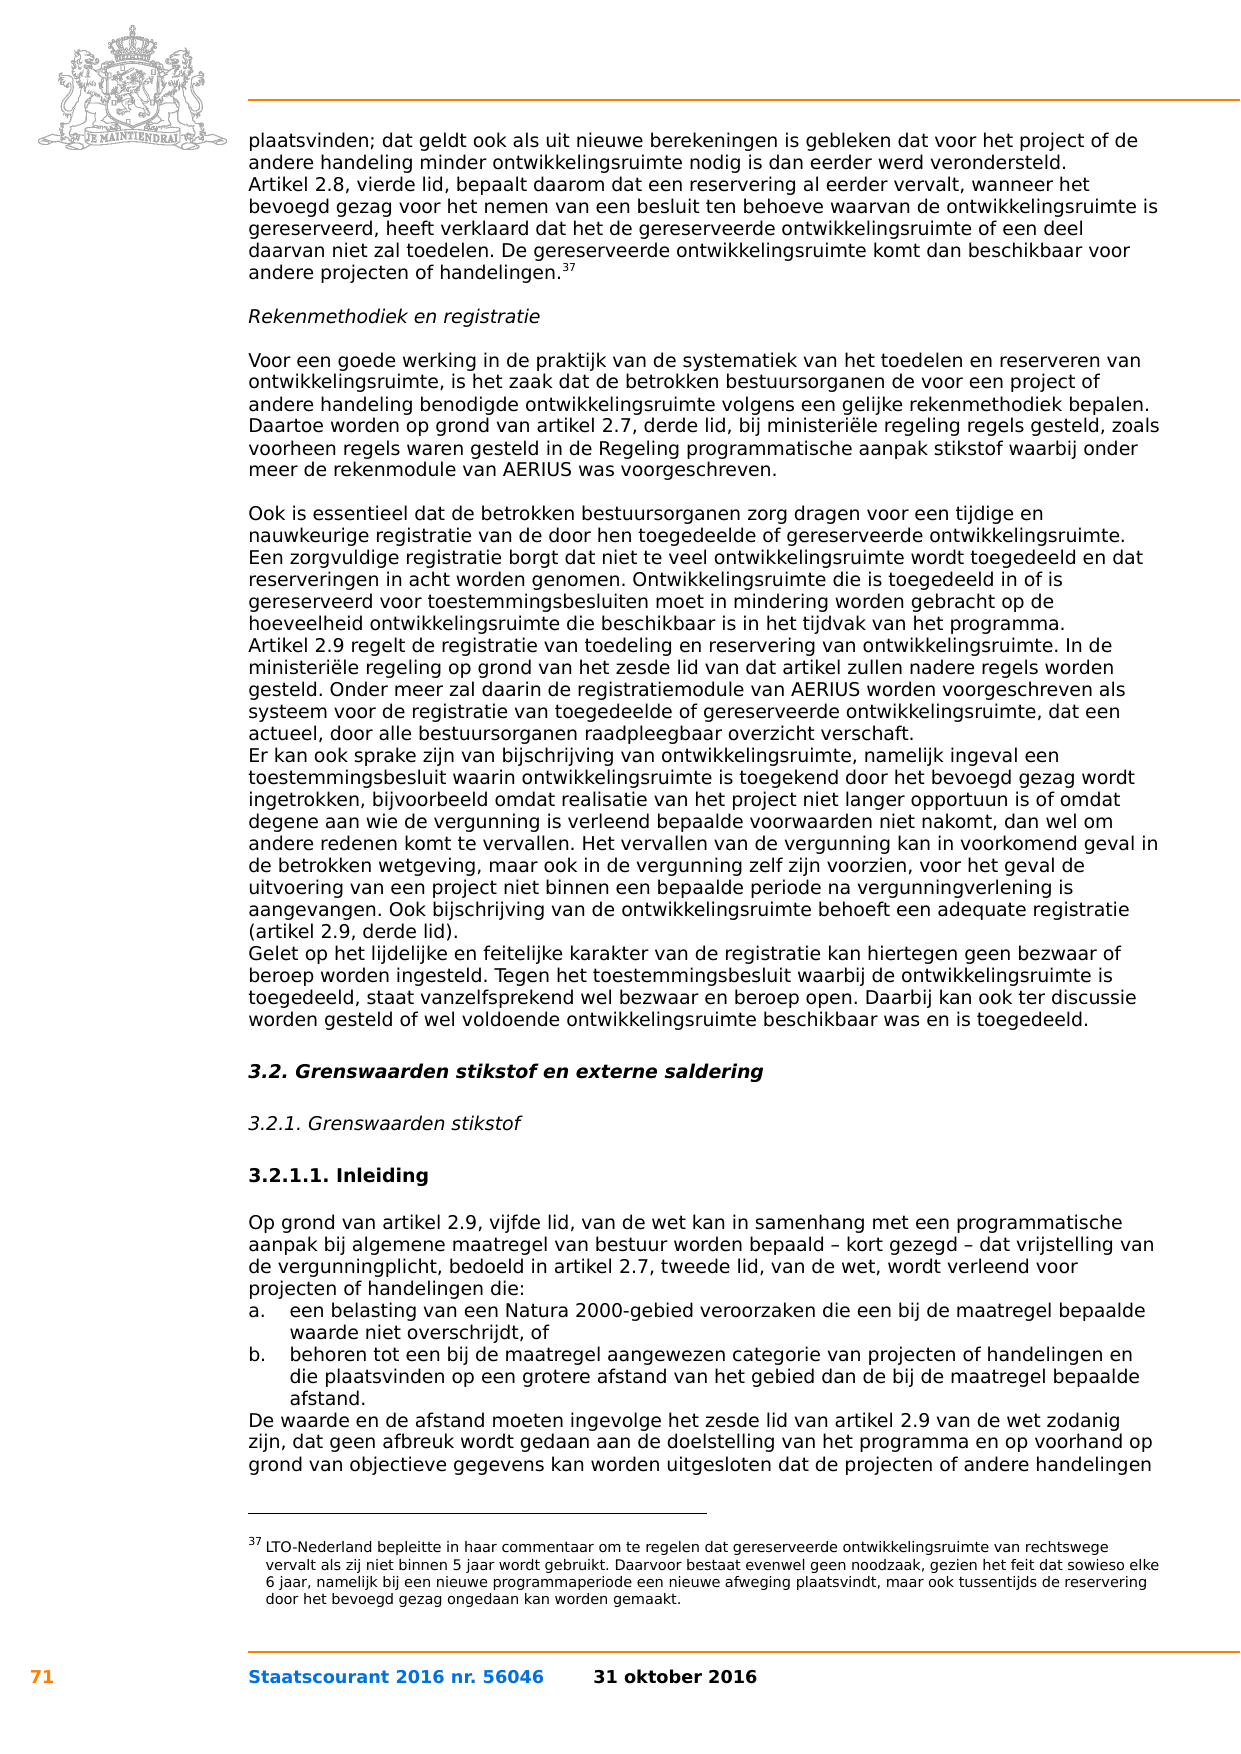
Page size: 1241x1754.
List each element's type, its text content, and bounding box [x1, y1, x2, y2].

text LTO-Nederland bepleitte in haar commentaar om te regelen dat gereserveerde ontwikkelingsruimte van rechtswege vervalt als zij niet binnen 5 jaar wordt gebruikt. Daarvoor bestaat evenwel geen noodzaak, gezien het feit dat sowieso elke 6 jaar, namelijk bij een nieuwe programmaperiode een nieuwe afweging plaatsvindt, maar ook tussentijds de reservering door het bevoegd gezag ongedaan kan worden gemaakt. [248, 1535, 1163, 1608]
subtitle 3.2.1.1. Inleiding [248, 1165, 1163, 1187]
text De waarde en de afstand moeten ingevolge het zesde lid van artikel 2.9 van de wet zodanig zijn, dat geen afbreuk wordt gedaan aan de doelstelling van het programma en op voorhand op grond van objectieve gegevens kan worden uitgesloten dat de projecten of andere handelingen [248, 1409, 1163, 1475]
subtitle 3.2. Grenswaarden stikstof en externe saldering [248, 1061, 1163, 1083]
text Voor een goede werking in de praktijk van de systematiek van het toedelen en reserveren van ontwikkelingsruimte, is het zaak dat de betrokken bestuursorganen de voor een project of andere handeling benodigde ontwikkelingsruimte volgens een gelijke rekenmethodiek bepalen. Daartoe worden op grond van artikel 2.7, derde lid, bij ministeriële regeling regels gesteld, zoals voorheen regels waren gesteld in de Regeling programmatische aanpak stikstof waarbij onder meer de rekenmodule van AERIUS was voorgeschreven. [248, 349, 1163, 481]
text Er kan ook sprake zijn van bijschrijving van ontwikkelingsruimte, namelijk ingeval een toestemmingsbesluit waarin ontwikkelingsruimte is toegekend door het bevoegd gezag wordt ingetrokken, bijvoorbeeld omdat realisatie van het project niet langer opportuun is of omdat degene aan wie de vergunning is verleend bepaalde voorwaarden niet nakomt, dan wel om andere redenen komt te vervallen. Het vervallen van de vergunning kan in voorkomend geval in de betrokken wetgeving, maar ook in de vergunning zelf zijn voorzien, voor het geval de uitvoering van een project niet binnen een bepaalde periode na vergunningverlening is aangevangen. Ook bijschrijving van de ontwikkelingsruimte behoeft een adequate registratie (artikel 2.9, derde lid). [248, 745, 1163, 943]
subtitle Rekenmethodiek en registratie [248, 306, 1163, 328]
picture [38, 25, 227, 150]
text Op grond van artikel 2.9, vijfde lid, van de wet kan in samenhang met een programmatische aanpak bij algemene maatregel van bestuur worden bepaald – kort gezegd – dat vrijstelling van de vergunningplicht, bedoeld in artikel 2.7, tweede lid, van de wet, wordt verleend voor projecten of handelingen die: [248, 1212, 1163, 1299]
subtitle 3.2.1. Grenswaarden stikstof [248, 1113, 1163, 1135]
text plaatsvinden; dat geldt ook als uit nieuwe berekeningen is gebleken dat voor het project of de andere handeling minder ontwikkelingsruimte nodig is dan eerder werd verondersteld. Artikel 2.8, vierde lid, bepaalt daarom dat een reservering al eerder vervalt, wanneer het bevoegd gezag voor het nemen van een besluit ten behoeve waarvan de ontwikkelingsruimte is gereserveerd, heeft verklaard dat het de gereserveerde ontwikkelingsruimte of een deel daarvan niet zal toedelen. De gereserveerde ontwikkelingsruimte komt dan beschikbaar voor andere projecten of handelingen. [248, 130, 1163, 284]
text Ook is essentieel dat de betrokken bestuursorganen zorg dragen voor een tijdige en nauwkeurige registratie van de door hen toegedeelde of gereserveerde ontwikkelingsruimte. Een zorgvuldige registratie borgt dat niet te veel ontwikkelingsruimte wordt toegedeeld en dat reserveringen in acht worden genomen. Ontwikkelingsruimte die is toegedeeld in of is gereserveerd voor toestemmingsbesluiten moet in mindering worden gebracht op de hoeveelheid ontwikkelingsruimte die beschikbaar is in het tijdvak van het programma. [248, 503, 1163, 635]
text b. behoren tot een bij de maatregel aangewezen categorie van projecten of handelingen en die plaatsvinden op een grotere afstand van het gebied dan de bij de maatregel bepaalde afstand. [248, 1343, 1163, 1409]
text a. een belasting van een Natura 2000-gebied veroorzaken die een bij de maatregel bepaalde waarde niet overschrijdt, of [248, 1299, 1163, 1343]
text Gelet op het lijdelijke en feitelijke karakter van de registratie kan hiertegen geen bezwaar of beroep worden ingesteld. Tegen het toestemmingsbesluit waarbij de ontwikkelingsruimte is toegedeeld, staat vanzelfsprekend wel bezwaar en beroep open. Daarbij kan ook ter discussie worden gesteld of wel voldoende ontwikkelingsruimte beschikbaar was en is toegedeeld. [248, 943, 1163, 1031]
text Artikel 2.9 regelt de registratie van toedeling en reservering van ontwikkelingsruimte. In de ministeriële regeling op grond van het zesde lid van dat artikel zullen nadere regels worden gesteld. Onder meer zal daarin de registratiemodule van AERIUS worden voorgeschreven als systeem voor de registratie van toegedeelde of gereserveerde ontwikkelingsruimte, dat een actueel, door alle bestuursorganen raadpleegbaar overzicht verschaft. [248, 635, 1163, 745]
